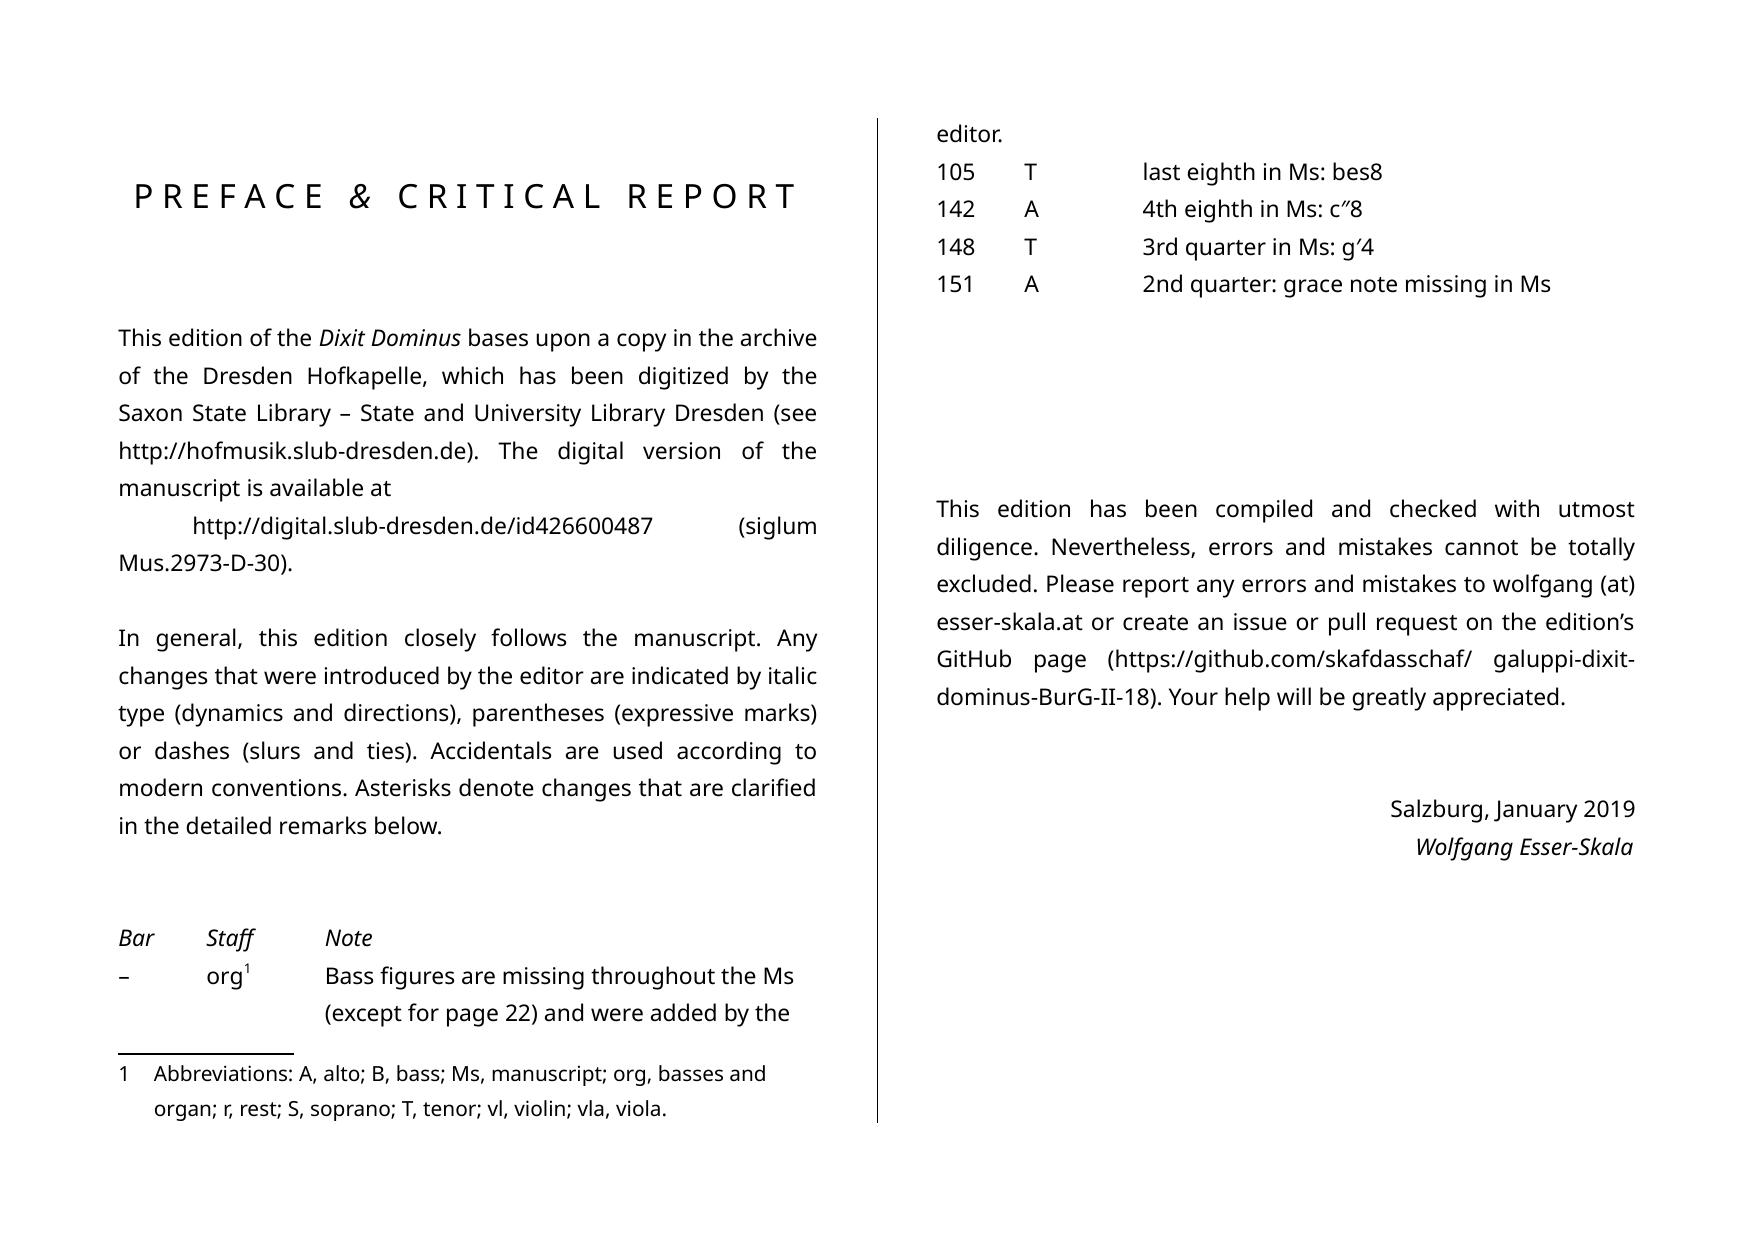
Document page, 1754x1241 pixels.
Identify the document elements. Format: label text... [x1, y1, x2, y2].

text Bar Staff Note – org Bass figures are missing throughout the Ms (except for page 22) and were added by the [118, 922, 818, 1029]
text In general, this edition closely follows the manuscript. Any changes that were introduced by the editor are indicated by italic type (dynamics and directions), parentheses (expressive marks) or dashes (slurs and ties). Accidentals are used according to modern conventions. Asterisks denote changes that are clarified in the detailed remarks below. [118, 622, 818, 841]
text http://digital.slub-dresden.de/id426600487 (siglum Mus.2973-D-30). [118, 510, 818, 579]
text editor. 105 T last eighth in Ms: bes8 142 A 4th eighth in Ms: c″8 148 T 3rd quarter in Ms: g′4 151 A 2nd quarter: grace note missing in Ms [936, 118, 1636, 487]
text This edition has been compiled and checked with utmost diligence. Nevertheless, errors and mistakes cannot be totally excluded. Please report any errors and mistakes to wolfgang (at) esser-skala.at or create an issue or pull request on the edition’s GitHub page (https://github.com/skafdasschaf/ galuppi-dixit-dominus-BurG-II-18). Your help will be greatly appreciated. [936, 493, 1636, 712]
text Salzburg, January 2019 Wolfgang Esser-Skala [936, 793, 1636, 862]
text P R E F A C E & C R I T I C A L R E P O R T [118, 173, 818, 218]
text This edition of the Dixit Dominus bases upon a copy in the archive of the Dresden Hofkapelle, which has been digitized by the Saxon State Library – State and University Library Dresden (see http://hofmusik.slub-dresden.de). The digital version of the manuscript is available at [118, 322, 818, 504]
text Abbreviations: A, alto; B, bass; Ms, manuscript; org, basses and organ; r, rest; S, soprano; T, tenor; vl, violin; vla, viola. [118, 1059, 818, 1122]
